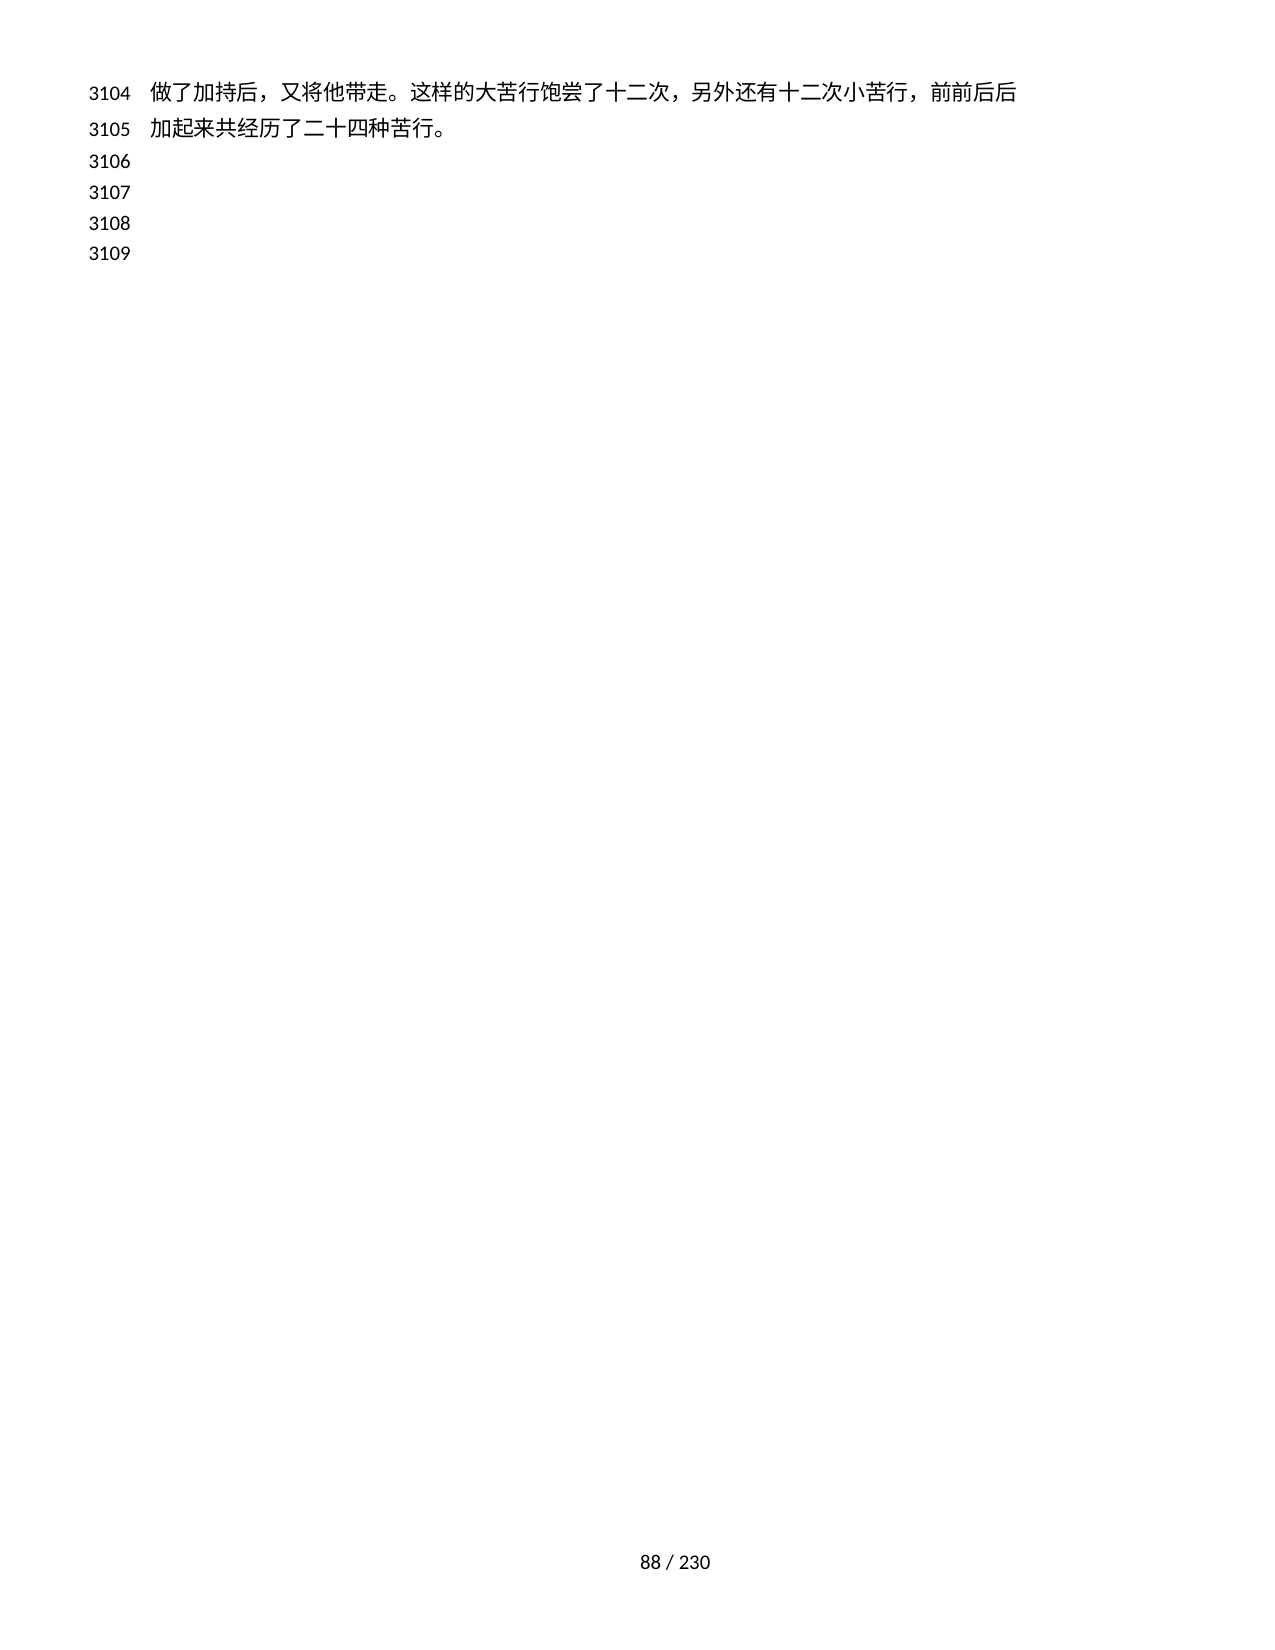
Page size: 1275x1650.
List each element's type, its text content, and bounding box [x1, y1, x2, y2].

text 做了加持后，又将他带走。这样的大苦行饱尝了十二次，另外还有十二次小苦行，前前后后 [150, 75, 1200, 107]
text 加起来共经历了二十四种苦行。 [150, 111, 1200, 143]
